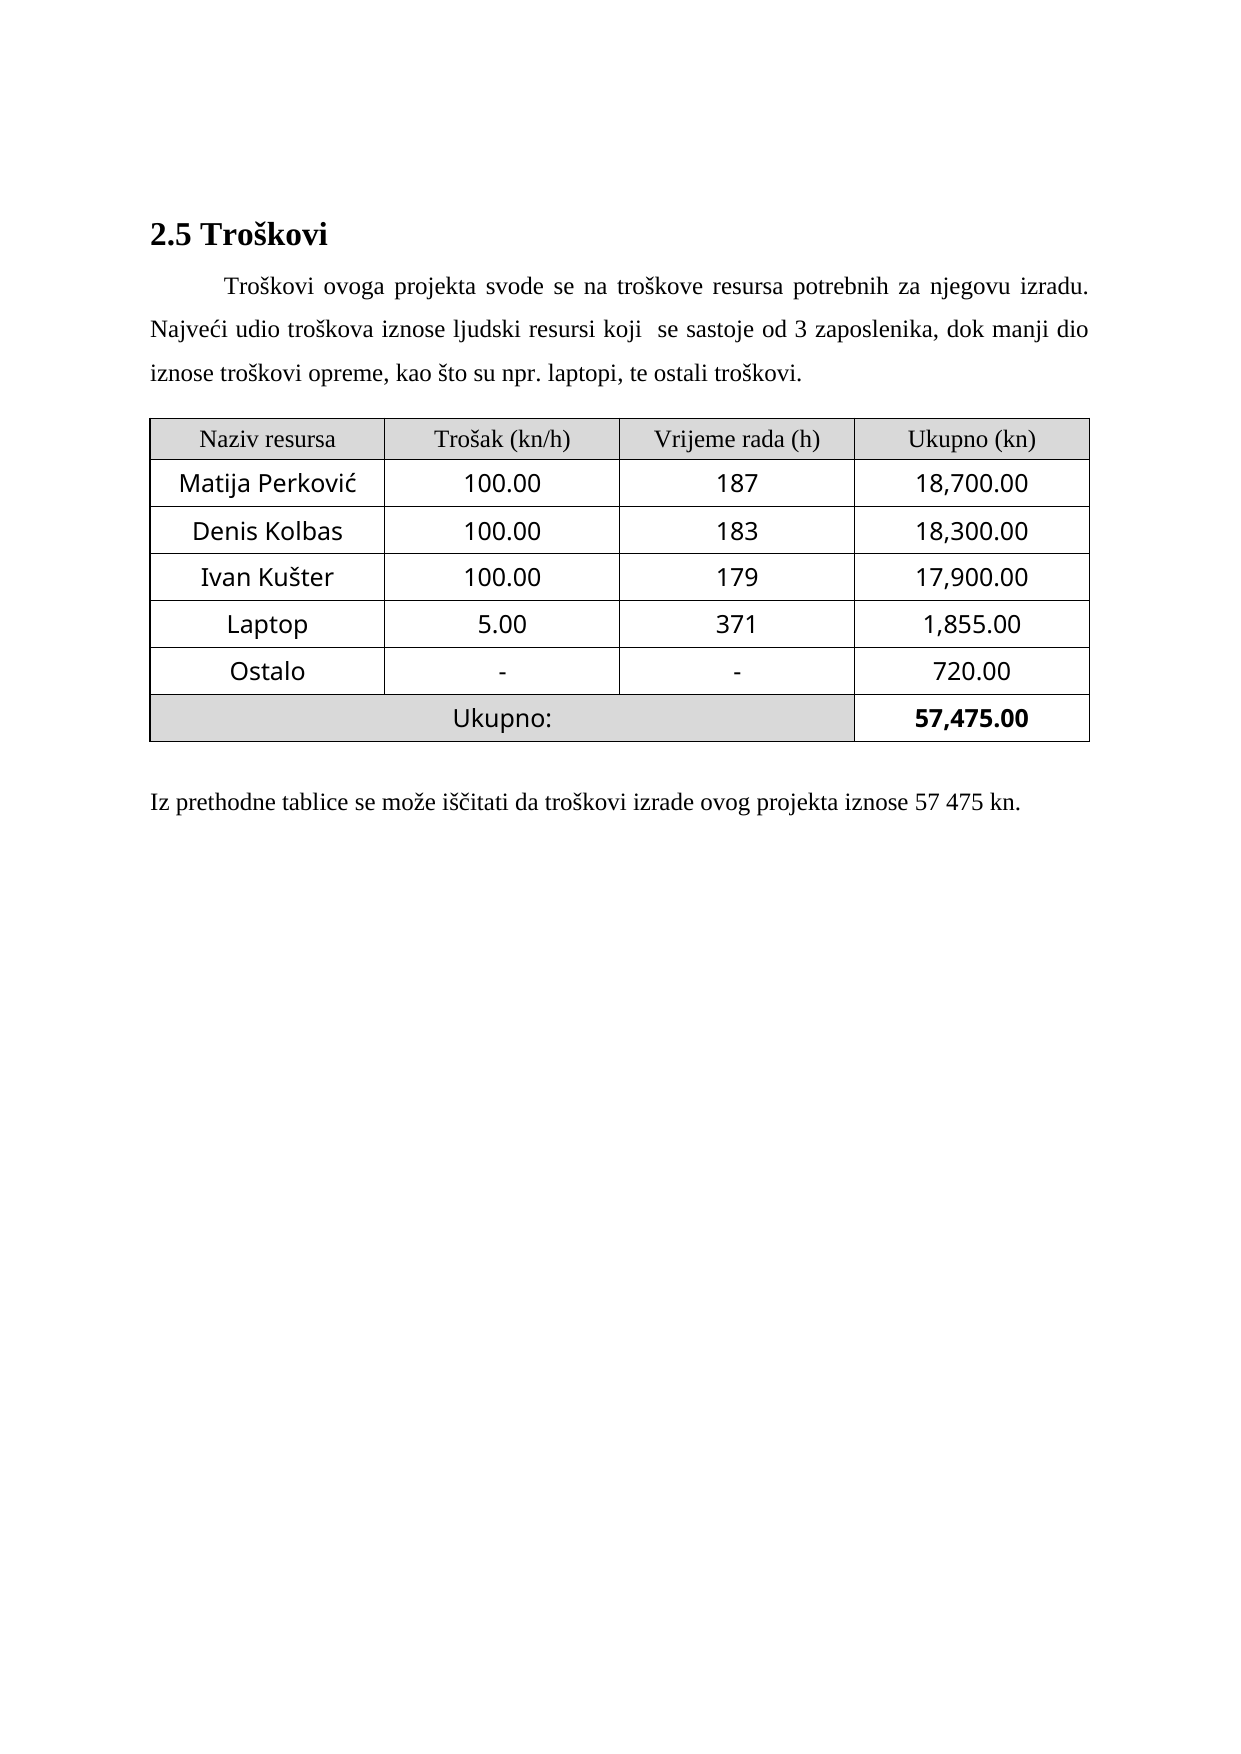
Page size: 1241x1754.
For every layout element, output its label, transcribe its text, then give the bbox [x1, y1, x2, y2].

table_cell [261, 903, 418, 931]
table_cell 100.00 [385, 460, 619, 506]
table_cell Laptop [151, 601, 384, 647]
table_cell 187 [620, 460, 854, 506]
table_cell 100.00 [385, 507, 619, 553]
table_cell [151, 1043, 261, 1071]
table_cell [261, 875, 418, 903]
subtitle 2.5 Troškovi [150, 214, 1090, 252]
table_cell Denis Kolbas [151, 507, 384, 553]
table_cell 183 [620, 507, 854, 553]
table_cell Ivan Kušter [151, 554, 384, 600]
table_cell 18,300.00 [855, 507, 1089, 553]
text Iz prethodne tablice se može iščitati da troškovi izrade ovog projekta iznose 57 475 kn. [150, 787, 1090, 816]
table_header Vrijeme rada (h) [620, 419, 854, 459]
table_cell 17,900.00 [855, 554, 1089, 600]
table_cell 720.00 [855, 648, 1089, 694]
table_cell [151, 903, 261, 931]
table_cell 57,475.00 [855, 695, 1089, 741]
table_cell 371 [620, 601, 854, 647]
table_header Naziv resursa [151, 419, 384, 459]
text Troškovi ovoga projekta svode se na troškove resursa potrebnih za njegovu izradu. Najveći udio troškova iznose ljudski resursi koji se sastoje od 3 zaposlenika, dok manji dio iznose troškovi opreme, kao što su npr. laptopi, te ostali troškovi. [150, 271, 1090, 386]
table_header [151, 847, 261, 875]
table_header Ukupno (kn) [855, 419, 1089, 459]
table_cell [151, 875, 261, 903]
table_cell - [385, 648, 619, 694]
table_cell 179 [620, 554, 854, 600]
table_cell 1,855.00 [855, 601, 1089, 647]
table_cell Matija Perković [151, 460, 384, 506]
table_cell [261, 931, 418, 1043]
table_cell Ostalo [151, 648, 384, 694]
table_cell 100.00 [385, 554, 619, 600]
table_cell [151, 931, 261, 1043]
table_cell Ukupno: [151, 695, 854, 741]
table_header Trošak (kn/h) [385, 419, 619, 459]
table_header [261, 847, 418, 875]
table_cell 5.00 [385, 601, 619, 647]
table_cell - [620, 648, 854, 694]
table_cell 18,700.00 [855, 460, 1089, 506]
table_cell [261, 1043, 418, 1071]
